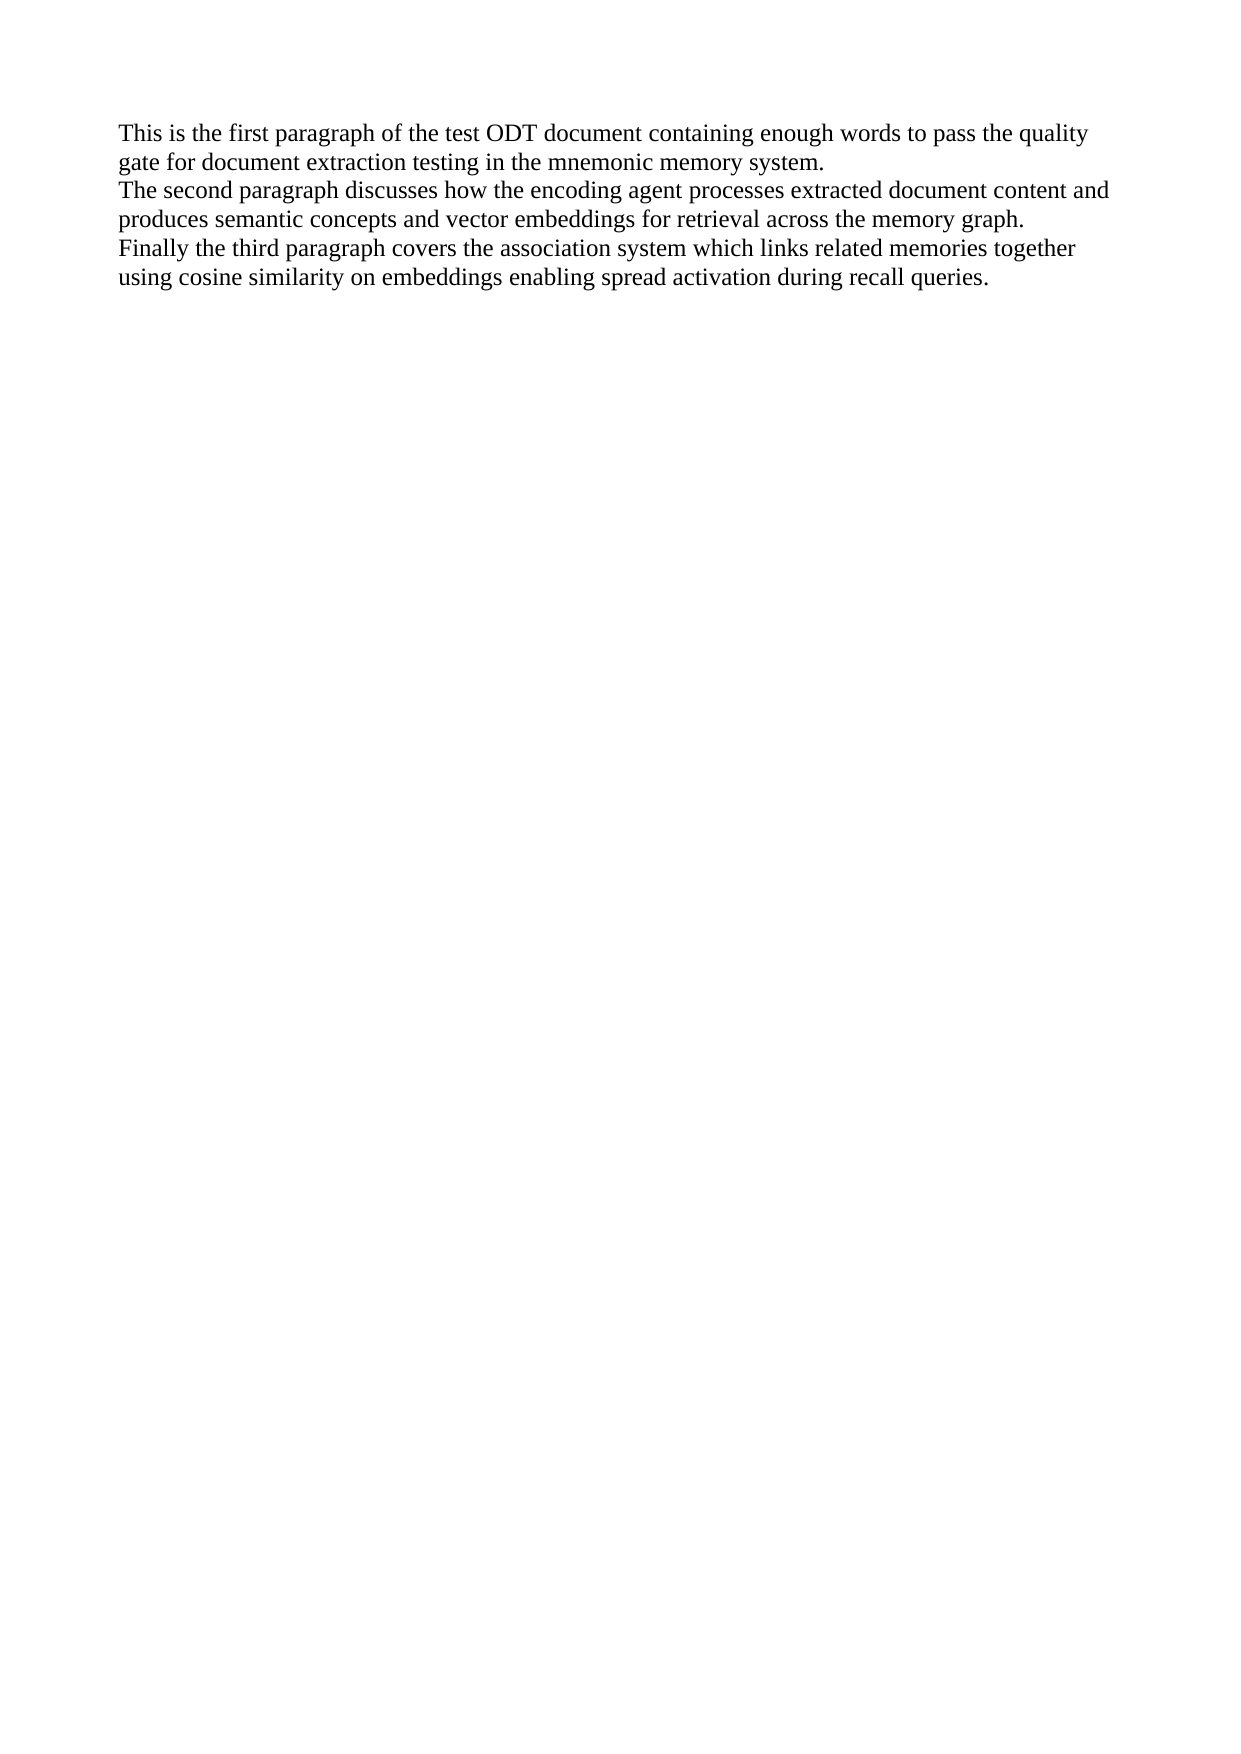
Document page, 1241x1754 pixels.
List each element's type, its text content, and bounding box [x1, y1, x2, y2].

text The second paragraph discusses how the encoding agent processes extracted document content and produces semantic concepts and vector embeddings for retrieval across the memory graph. [118, 176, 1122, 233]
text Finally the third paragraph covers the association system which links related memories together using cosine similarity on embeddings enabling spread activation during recall queries. [118, 233, 1122, 291]
text This is the first paragraph of the test ODT document containing enough words to pass the quality gate for document extraction testing in the mnemonic memory system. [118, 118, 1122, 176]
